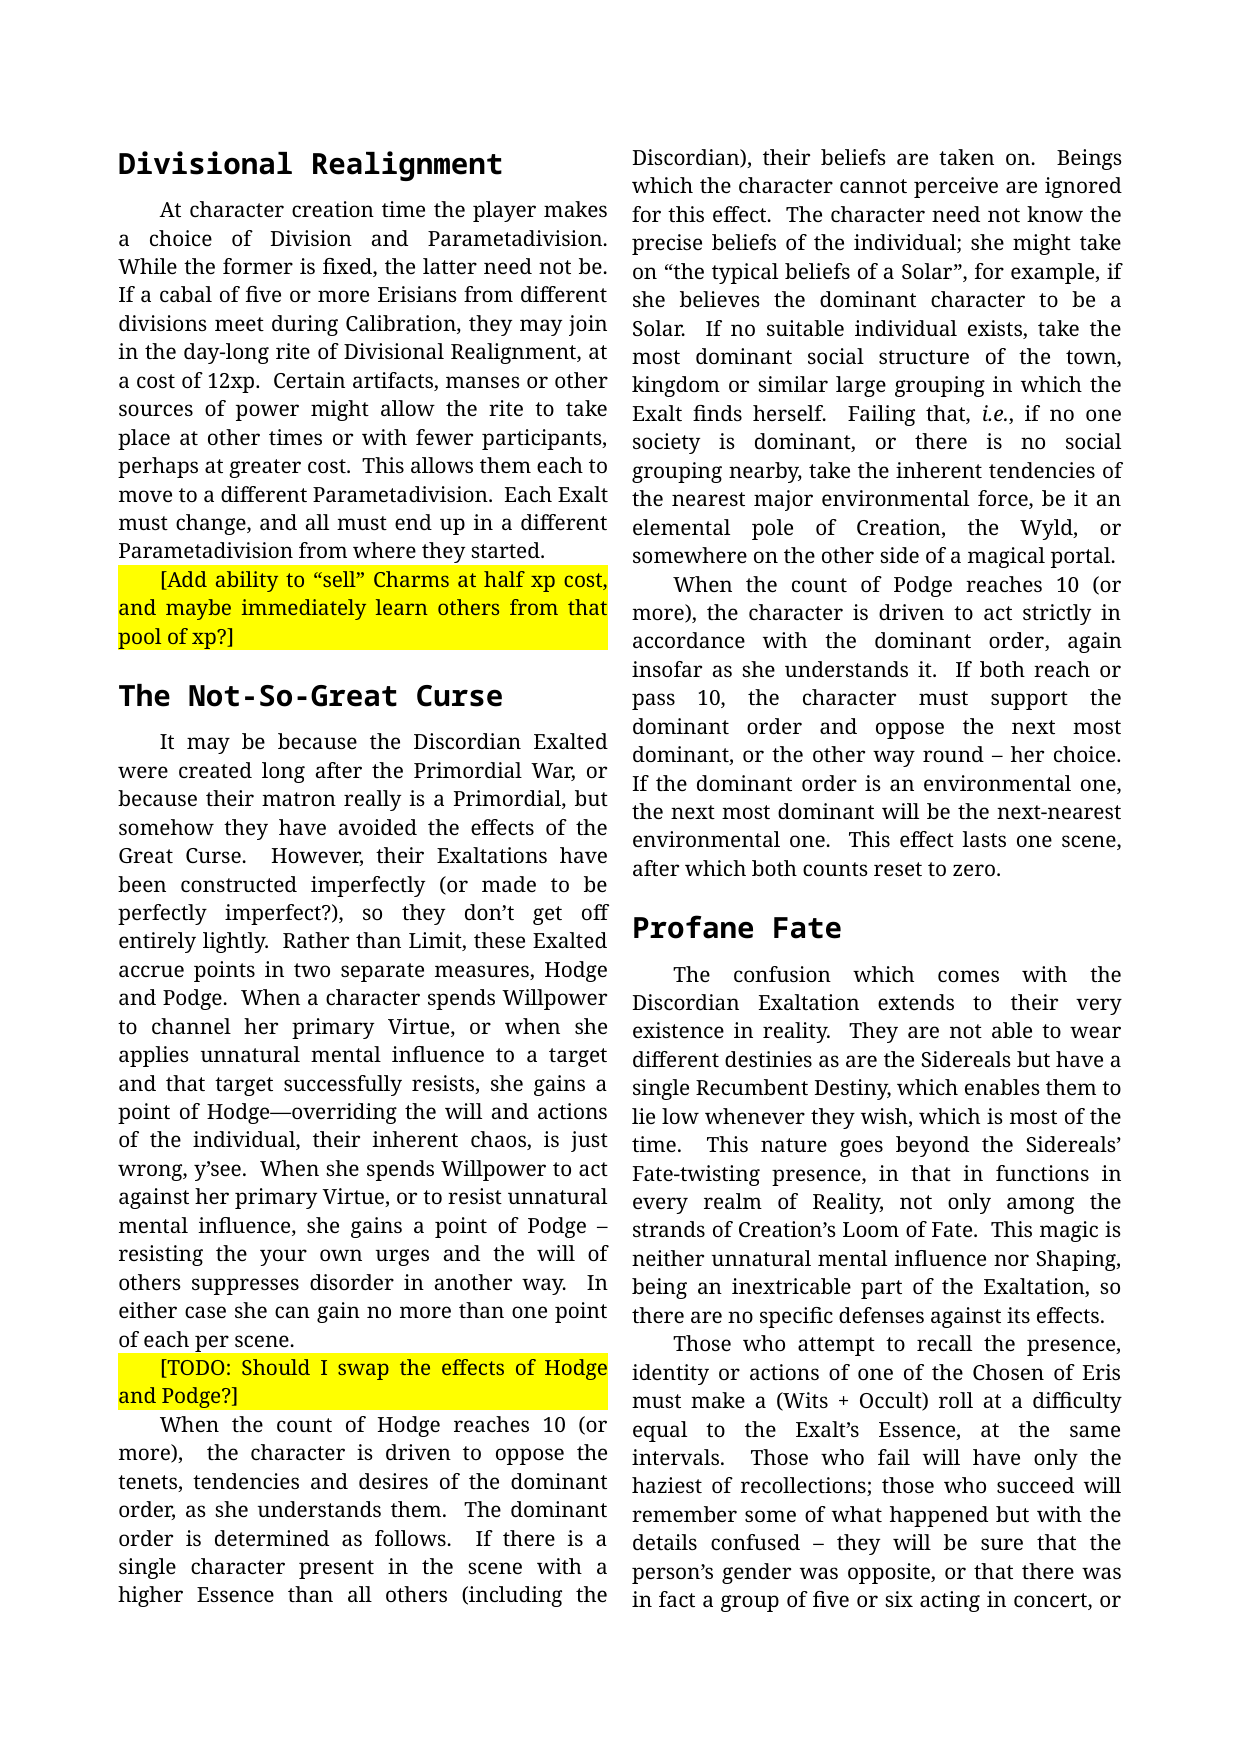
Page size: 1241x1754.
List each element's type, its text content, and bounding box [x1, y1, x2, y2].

subtitle The Not-So-Great Curse [118, 675, 608, 715]
text When the count of Hodge reaches 10 (or more), the character is driven to oppose the tenets, tendencies and desires of the dominant order, as she understands them. The dominant order is determined as follows. If there is a single character present in the scene with a higher Essence than all others (including the [118, 1410, 608, 1609]
text It may be because the Discordian Exalted were created long after the Primordial War, or because their matron really is a Primordial, but somehow they have avoided the effects of the Great Curse. However, their Exaltations have been constructed imperfectly (or made to be perfectly imperfect?), so they don’t get off entirely lightly. Rather than Limit, these Exalted accrue points in two separate measures, Hodge and Podge. When a character spends Willpower to channel her primary Virtue, or when she applies unnatural mental influence to a target and that target successfully resists, she gains a point of Hodge—overriding the will and actions of the individual, their inherent chaos, is just wrong, y’see. When she spends Willpower to act against her primary Virtue, or to resist unnatural mental influence, she gains a point of Podge – resisting the your own urges and the will of others suppresses disorder in another way. In either case she can gain no more than one point of each per scene. [118, 727, 608, 1353]
subtitle Divisional Realignment [118, 143, 608, 183]
text When the count of Podge reaches 10 (or more), the character is driven to act strictly in accordance with the dominant order, again insofar as she understands it. If both reach or pass 10, the character must support the dominant order and oppose the next most dominant, or the other way round – her choice. If the dominant order is an environmental one, the next most dominant will be the next-nearest environmental one. This effect lasts one scene, after which both counts reset to zero. [632, 570, 1122, 882]
text Those who attempt to recall the presence, identity or actions of one of the Chosen of Eris must make a (Wits + Occult) roll at a difficulty equal to the Exalt’s Essence, at the same intervals. Those who fail will have only the haziest of recollections; those who succeed will remember some of what happened but with the details confused – they will be sure that the person’s gender was opposite, or that there was in fact a group of five or six acting in concert, or [632, 1329, 1122, 1614]
text The confusion which comes with the Discordian Exaltation extends to their very existence in reality. They are not able to wear different destinies as are the Sidereals but have a single Recumbent Destiny, which enables them to lie low whenever they wish, which is most of the time. This nature goes beyond the Sidereals’ Fate-twisting presence, in that in functions in every realm of Reality, not only among the strands of Creation’s Loom of Fate. This magic is neither unnatural mental influence nor Shaping, being an inextricable part of the Exaltation, so there are no specific defenses against its effects. [632, 960, 1122, 1329]
text [Add ability to “sell” Charms at half xp cost, and maybe immediately learn others from that pool of xp?] [118, 565, 608, 650]
subtitle Profane Fate [632, 907, 1122, 947]
text Discordian), their beliefs are taken on. Beings which the character cannot perceive are ignored for this effect. The character need not know the precise beliefs of the individual; she might take on “the typical beliefs of a Solar”, for example, if she believes the dominant character to be a Solar. If no suitable individual exists, take the most dominant social structure of the town, kingdom or similar large grouping in which the Exalt finds herself. Failing that, i.e., if no one society is dominant, or there is no social grouping nearby, take the inherent tendencies of the nearest major environmental force, be it an elemental pole of Creation, the Wyld, or somewhere on the other side of a magical portal. [632, 143, 1122, 570]
text At character creation time the player makes a choice of Division and Parametadivision. While the former is fixed, the latter need not be. If a cabal of five or more Erisians from different divisions meet during Calibration, they may join in the day-long rite of Divisional Realignment, at a cost of 12xp. Certain artifacts, manses or other sources of power might allow the rite to take place at other times or with fewer participants, perhaps at greater cost. This allows them each to move to a different Parameta­division. Each Exalt must change, and all must end up in a different Parametadivision from where they started. [118, 195, 608, 565]
text [TODO: Should I swap the effects of Hodge and Podge?] [118, 1353, 608, 1410]
